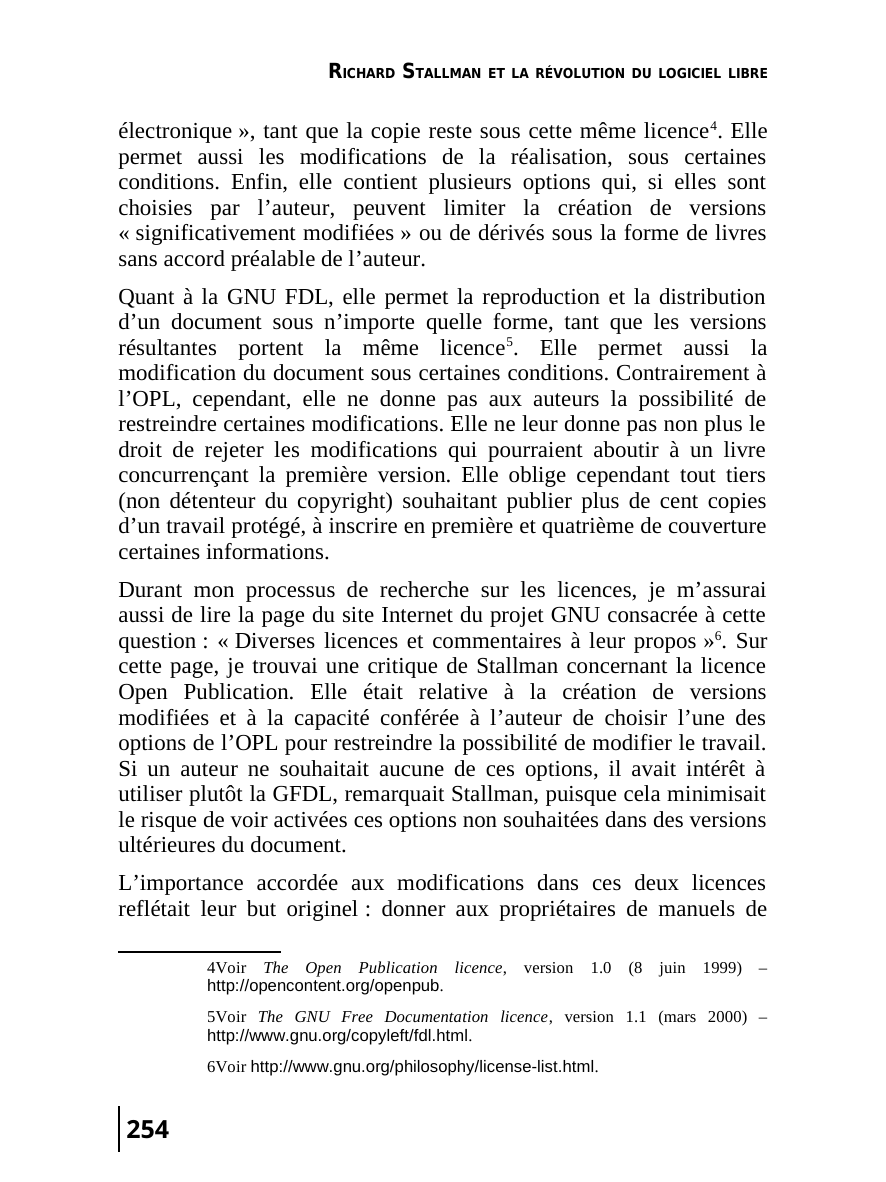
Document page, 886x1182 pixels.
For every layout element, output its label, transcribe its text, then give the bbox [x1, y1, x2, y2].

text Voir The GNU Free Documentation licence, version 1.1 (mars 2000) – http://www.gnu.org/copyleft/fdl.html. [207, 1008, 768, 1045]
text Voir http://www.gnu.org/philosophy/license-list.html. [207, 1058, 768, 1076]
text Durant mon processus de recherche sur les licences, je m’assurai aussi de lire la page du site Internet du projet GNU consacrée à cette question : « Diverses licences et commentaires à leur propos ». Sur cette page, je trouvai une critique de Stallman concernant la licence Open Publication. Elle était relative à la création de versions modifiées et à la capacité conférée à l’auteur de choisir l’une des options de l’OPL pour restreindre la possibilité de modifier le travail. Si un auteur ne souhaitait aucune de ces options, il avait intérêt à utiliser plutôt la GFDL, remarquait Stallman, puisque cela minimisait le risque de voir activées ces options non souhaitées dans des versions ultérieures du document. [118, 577, 768, 858]
text Quant à la GNU FDL, elle permet la reproduction et la distribution d’un document sous n’importe quelle forme, tant que les versions résultantes portent la même licence. Elle permet aussi la modification du document sous certaines conditions. Contrairement à l’OPL, cependant, elle ne donne pas aux auteurs la possibilité de restreindre certaines modifications. Elle ne leur donne pas non plus le droit de rejeter les modifications qui pourraient aboutir à un livre concurrençant la première version. Elle oblige cependant tout tiers (non détenteur du copyright) souhaitant publier plus de cent copies d’un travail protégé, à inscrire en première et quatrième de couverture certaines informations. [118, 284, 768, 564]
text L’importance accordée aux modifications dans ces deux licences reflétait leur but originel : donner aux propriétaires de manuels de [118, 870, 768, 921]
text Voir The Open Publication licence, version 1.0 (8 juin 1999) – http://opencontent.org/openpub. [207, 958, 768, 995]
text électronique », tant que la copie reste sous cette même licence. Elle permet aussi les modifications de la réalisation, sous certaines conditions. Enfin, elle contient plusieurs options qui, si elles sont choisies par l’auteur, peuvent limiter la création de versions « significativement modifiées » ou de dérivés sous la forme de livres sans accord préalable de l’auteur. [118, 118, 768, 271]
